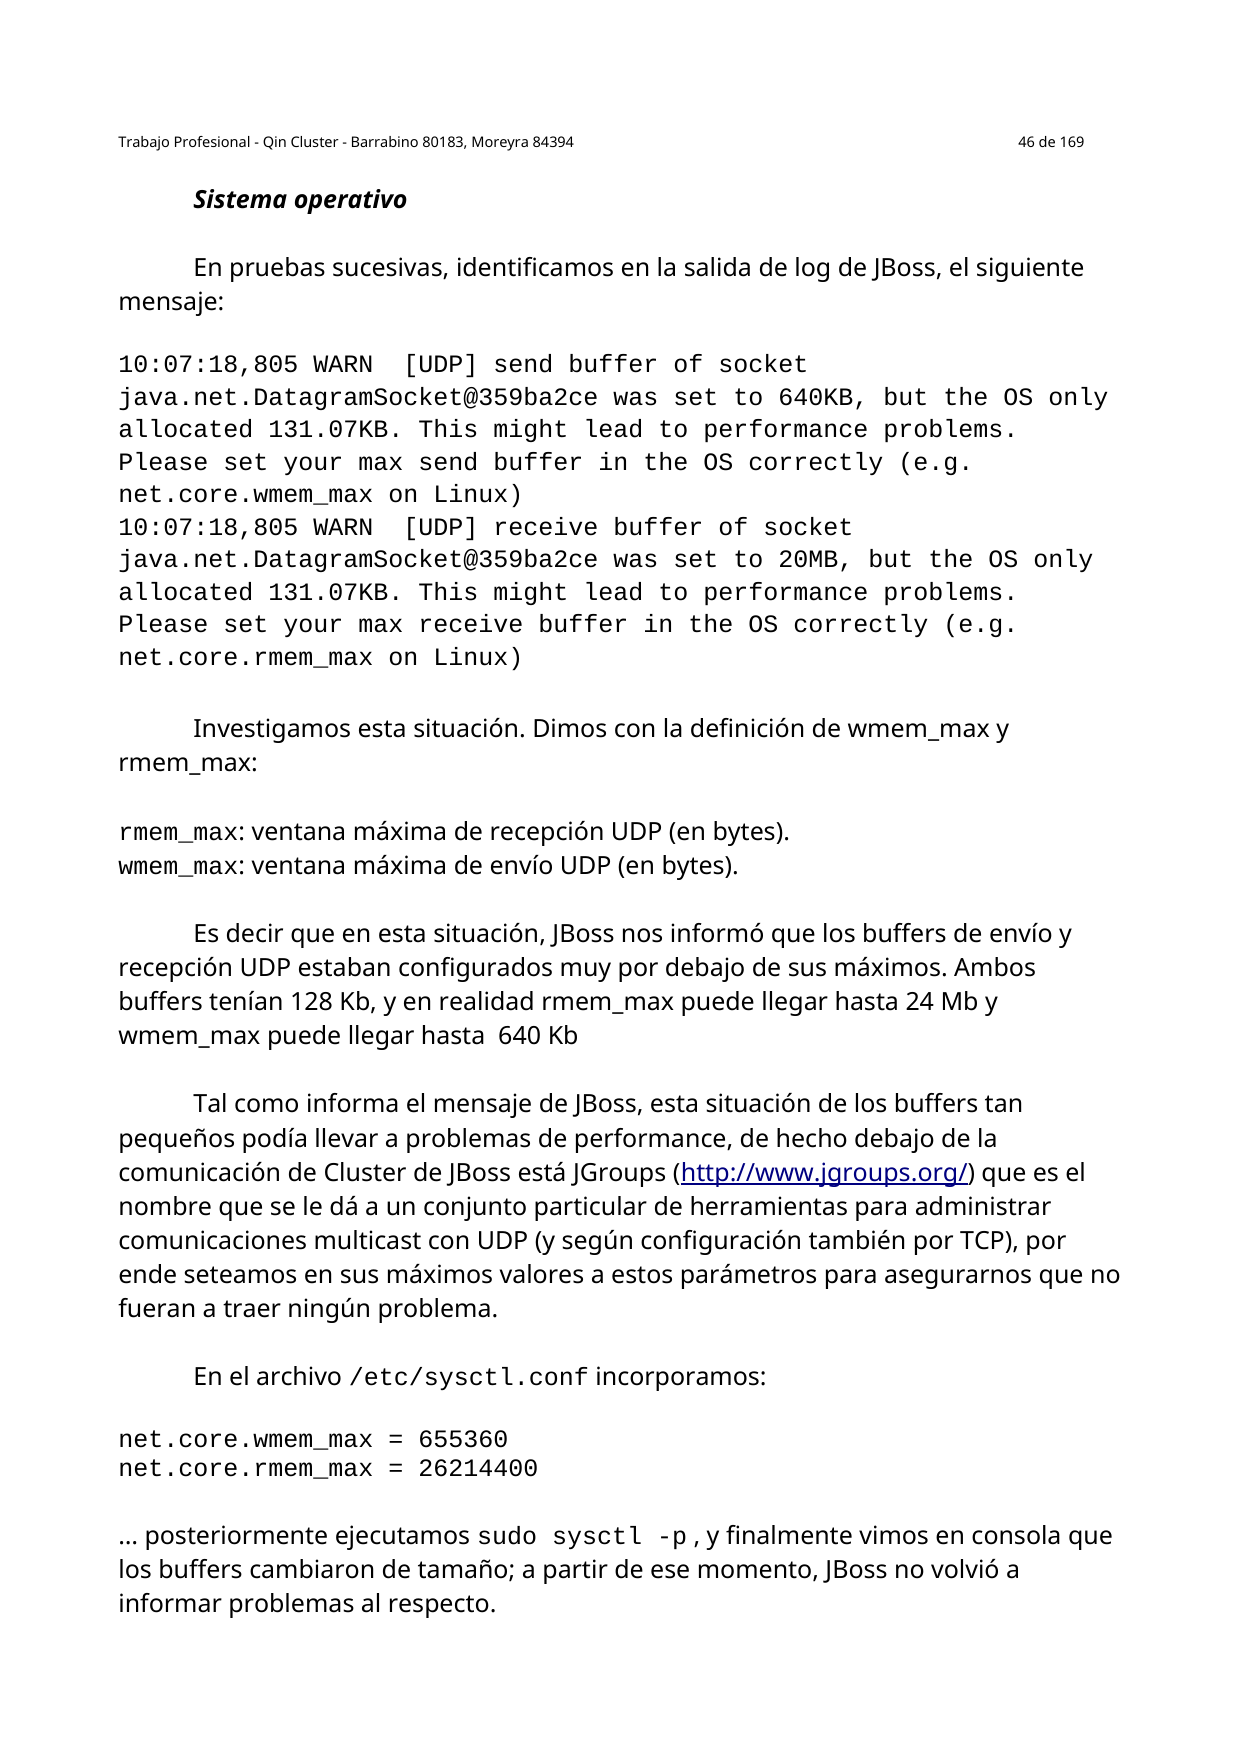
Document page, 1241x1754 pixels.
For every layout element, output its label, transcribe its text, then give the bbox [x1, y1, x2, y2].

text net.core.wmem_max = 655360 [118, 1427, 1122, 1455]
text Sistema operativo [118, 182, 1122, 216]
text … posteriormente ejecutamos sudo sysctl -p , y finalmente vimos en consola que los buffers cambiaron de tamaño; a partir de ese momento, JBoss no volvió a informar problemas al respecto. [118, 1518, 1122, 1620]
text En el archivo /etc/sysctl.conf incorporamos: [118, 1359, 1122, 1393]
text En pruebas sucesivas, identificamos en la salida de log de JBoss, el siguiente mensaje: [118, 250, 1122, 318]
text Es decir que en esta situación, JBoss nos informó que los buffers de envío y recepción UDP estaban configurados muy por debajo de sus máximos. Ambos buffers tenían 128 Kb, y en realidad rmem_max puede llegar hasta 24 Mb y wmem_max puede llegar hasta 640 Kb [118, 916, 1122, 1052]
text net.core.rmem_max = 26214400 [118, 1455, 1122, 1484]
text Investigamos esta situación. Dimos con la definición de wmem_max y rmem_max: [118, 711, 1122, 779]
text rmem_max: ventana máxima de recepción UDP (en bytes). [118, 813, 1122, 847]
text Tal como informa el mensaje de JBoss, esta situación de los buffers tan pequeños podía llevar a problemas de performance, de hecho debajo de la comunicación de Cluster de JBoss está JGroups (http://www.jgroups.org/) que es el nombre que se le dá a un conjunto particular de herramientas para administrar comunicaciones multicast con UDP (y según configuración también por TCP), por ende seteamos en sus máximos valores a estos parámetros para asegurarnos que no fueran a traer ningún problema. [118, 1086, 1122, 1324]
text 10:07:18,805 WARN [UDP] receive buffer of socket java.net.DatagramSocket@359ba2ce was set to 20MB, but the OS only allocated 131.07KB. This might lead to performance problems. Please set your max receive buffer in the OS correctly (e.g. net.core.rmem_max on Linux) [118, 514, 1122, 673]
text 10:07:18,805 WARN [UDP] send buffer of socket java.net.DatagramSocket@359ba2ce was set to 640KB, but the OS only allocated 131.07KB. This might lead to performance problems. Please set your max send buffer in the OS correctly (e.g. net.core.wmem_max on Linux) [118, 352, 1122, 510]
text wmem_max: ventana máxima de envío UDP (en bytes). [118, 847, 1122, 882]
